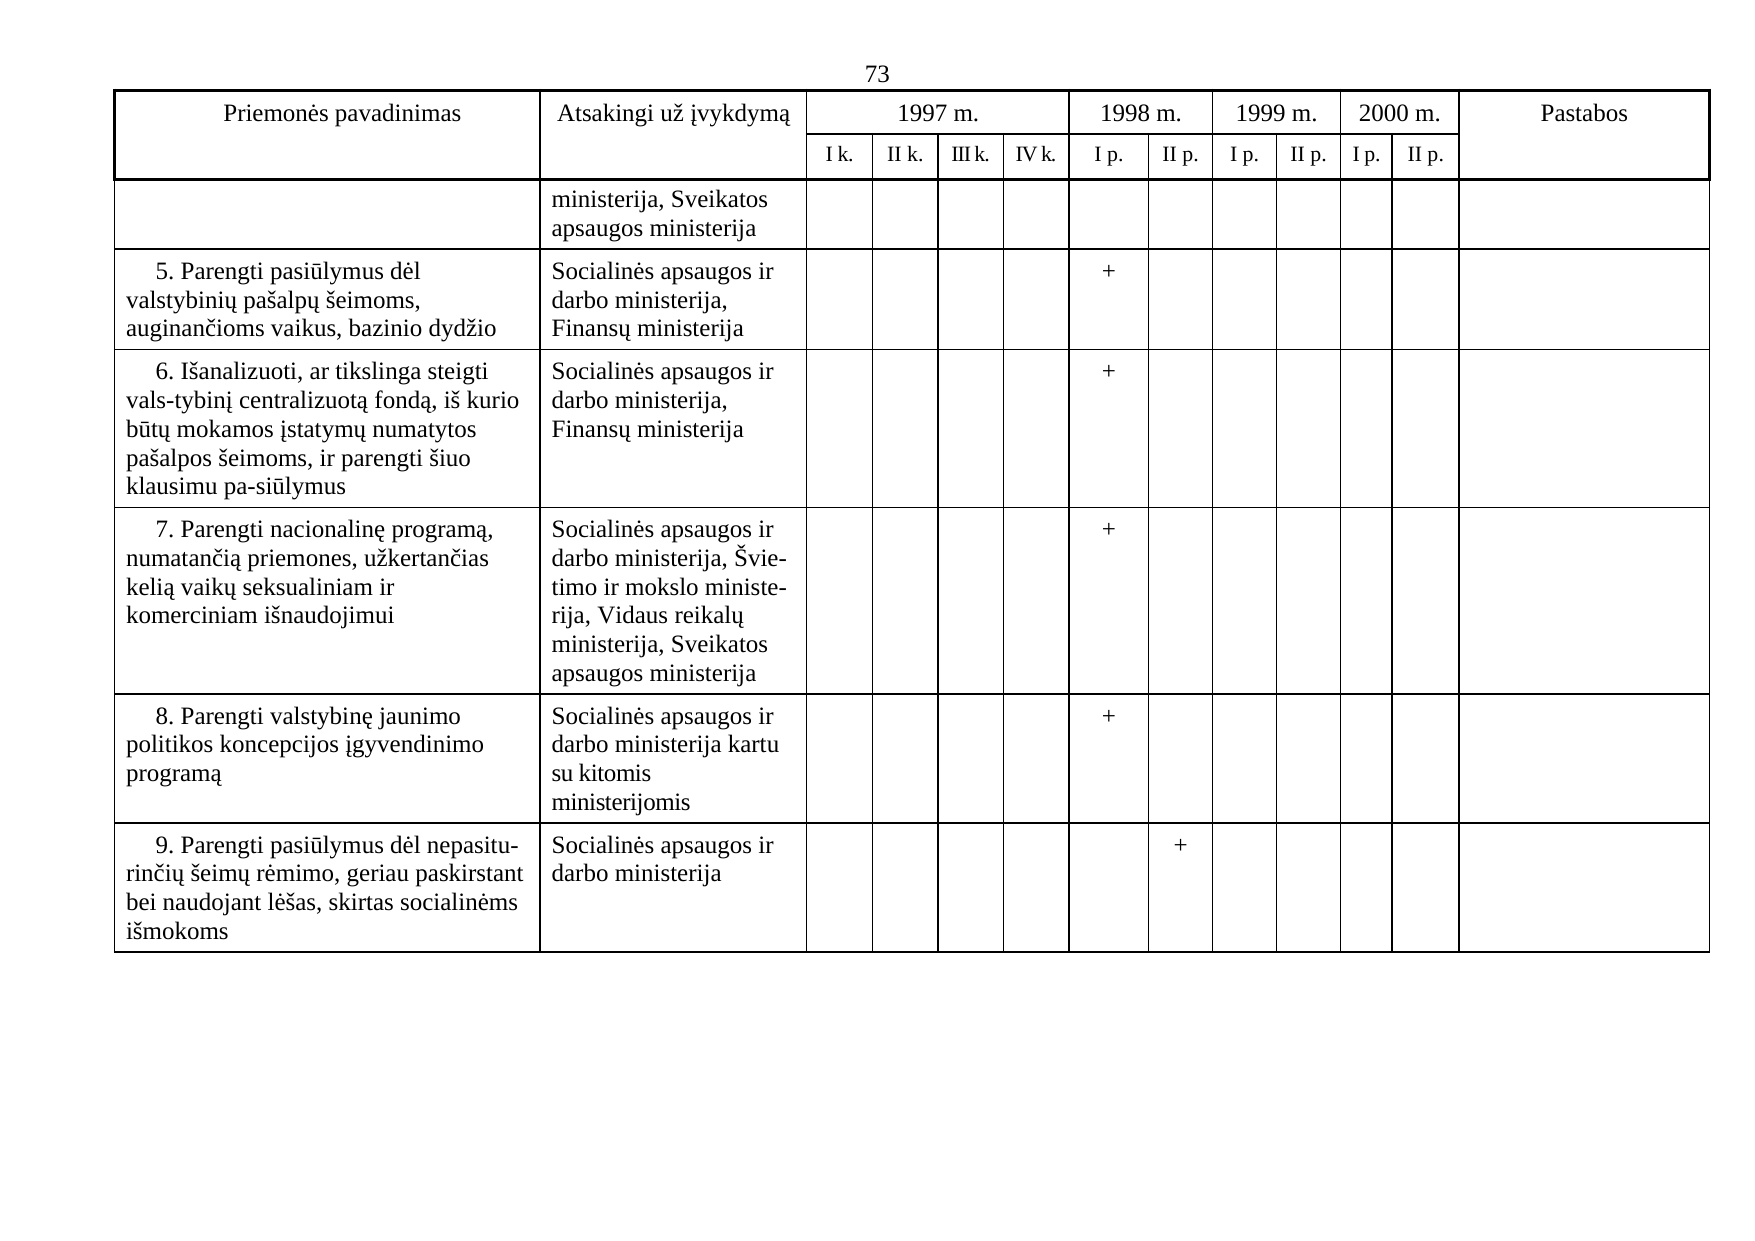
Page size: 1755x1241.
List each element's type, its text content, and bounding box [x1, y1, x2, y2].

table_cell 5. Parengti pasiūlymus dėl valstybinių pašalpų šeimoms, auginančioms vaikus, bazinio dydžio [115, 250, 539, 348]
table_cell [1277, 350, 1340, 506]
table_cell [116, 133, 539, 178]
table_cell + [1070, 695, 1148, 822]
table_cell Socialinės apsaugos ir darbo ministerija kartu su kitomis ministerijomis [541, 695, 806, 822]
table_cell [939, 695, 1003, 822]
table_cell [1393, 350, 1458, 506]
table_cell [1148, 953, 1212, 996]
table_cell [1393, 508, 1458, 693]
table_cell [1460, 508, 1709, 693]
table_cell [1341, 824, 1391, 951]
table_cell [1460, 350, 1709, 506]
table_cell [1277, 181, 1340, 248]
table_cell [1460, 133, 1708, 178]
table_cell [939, 824, 1003, 951]
table_cell [939, 250, 1003, 348]
table_cell Socialinės apsaugos ir darbo ministerija, Finansų ministerija [541, 250, 806, 348]
table_cell [807, 250, 872, 348]
table_cell [807, 953, 872, 996]
table_cell III k. [939, 135, 1003, 178]
table_cell [1004, 181, 1068, 248]
table_cell [1393, 695, 1458, 822]
table_header Priemonės pavadinimas [116, 92, 539, 133]
table_cell [1460, 824, 1709, 951]
table_cell [1459, 953, 1709, 996]
table_cell [1277, 695, 1340, 822]
table_cell + [1070, 350, 1148, 506]
table_cell + [1070, 250, 1148, 348]
table_cell Socialinės apsaugos ir darbo ministerija, Finansų ministerija [541, 350, 806, 506]
table_cell [1460, 181, 1709, 248]
table_cell [1213, 508, 1276, 693]
table_cell [1004, 350, 1068, 506]
table_cell [1393, 824, 1458, 951]
table_cell [1277, 508, 1340, 693]
table_cell [1212, 953, 1276, 996]
table_cell [1004, 824, 1068, 951]
table_header 1999 m. [1213, 92, 1340, 133]
table_cell ministerija, Sveikatos apsaugos ministerija [541, 181, 806, 248]
table_cell [1393, 181, 1458, 248]
table_cell [1392, 953, 1459, 996]
table_cell [807, 350, 872, 506]
table_cell [1149, 350, 1212, 506]
table_header 1998 m. [1070, 92, 1212, 133]
table_cell [1070, 181, 1148, 248]
table_header Pastabos [1460, 92, 1708, 133]
table_cell [873, 695, 937, 822]
table_cell [1341, 695, 1391, 822]
table_cell [541, 133, 806, 178]
table_cell II p. [1277, 135, 1340, 178]
table_cell [1069, 953, 1148, 996]
table_cell [1004, 695, 1068, 822]
table_cell IV k. [1004, 135, 1068, 178]
table_cell + [1070, 508, 1148, 693]
table_cell [1213, 181, 1276, 248]
table_cell [1460, 695, 1709, 822]
table_cell [939, 181, 1003, 248]
table_cell II p. [1393, 135, 1458, 178]
table_cell [1341, 508, 1391, 693]
table_cell [1277, 824, 1340, 951]
table_cell 7. Parengti nacionalinę programą, numatančią priemones, užkertančias kelią vaikų seksualiniam ir komerciniam išnaudojimui [115, 508, 539, 693]
table_cell Socialinės apsaugos ir darbo ministerija [541, 824, 806, 951]
table_cell [1004, 508, 1068, 693]
table_cell [873, 508, 937, 693]
table_cell [1149, 695, 1212, 822]
table_cell [807, 695, 872, 822]
table_header Atsakingi už įvykdymą [541, 92, 806, 133]
table_cell [872, 953, 938, 996]
table_cell [1460, 250, 1709, 348]
table_cell 8. Parengti valstybinę jaunimo politikos koncepcijos įgyvendinimo programą [115, 695, 539, 822]
table_cell [115, 953, 540, 996]
table_cell [1213, 250, 1276, 348]
table_cell [1213, 695, 1276, 822]
table_cell II k. [873, 135, 937, 178]
table_cell 9. Parengti pasiūlymus dėl nepasitu-rinčių šeimų rėmimo, geriau paskirstant bei naudojant lėšas, skirtas socialinėms išmokoms [115, 824, 539, 951]
table_cell [1004, 953, 1069, 996]
table_cell [1341, 953, 1392, 996]
table_cell [1341, 181, 1391, 248]
table_cell [873, 350, 937, 506]
table_cell [1149, 508, 1212, 693]
table_cell I p. [1341, 135, 1391, 178]
table_cell [939, 508, 1003, 693]
table_cell I p. [1213, 135, 1276, 178]
table_header 1997 m. [807, 92, 1068, 133]
table_header 2000 m. [1341, 92, 1458, 133]
table_cell [807, 181, 872, 248]
table_cell + [1149, 824, 1212, 951]
table_cell [873, 181, 937, 248]
table_cell Socialinės apsaugos ir darbo ministerija, Švie-timo ir mokslo ministe-rija, Vidaus reikalų ministerija, Sveikatos apsaugos ministerija [541, 508, 806, 693]
table_cell [807, 824, 872, 951]
table_cell [1149, 181, 1212, 248]
table_cell [1393, 250, 1458, 348]
table_cell [873, 824, 937, 951]
table_cell I p. [1070, 135, 1148, 178]
table_cell [1213, 824, 1276, 951]
table_cell [1213, 350, 1276, 506]
table_cell 6. Išanalizuoti, ar tikslinga steigti vals-tybinį centralizuotą fondą, iš kurio būtų mokamos įstatymų numatytos pašalpos šeimoms, ir parengti šiuo klausimu pa-siūlymus [115, 350, 539, 506]
table_cell [1276, 953, 1341, 996]
table_cell [1277, 250, 1340, 348]
table_cell I k. [807, 135, 872, 178]
table_cell [115, 181, 539, 248]
table_cell [1341, 250, 1391, 348]
table_cell [1149, 250, 1212, 348]
table_cell [1004, 250, 1068, 348]
table_cell [807, 508, 872, 693]
table_cell [540, 953, 807, 996]
table_cell [939, 350, 1003, 506]
table_cell [1070, 824, 1148, 951]
table_cell II p. [1149, 135, 1212, 178]
table_cell [873, 250, 937, 348]
table_cell [938, 953, 1003, 996]
table_cell [1341, 350, 1391, 506]
